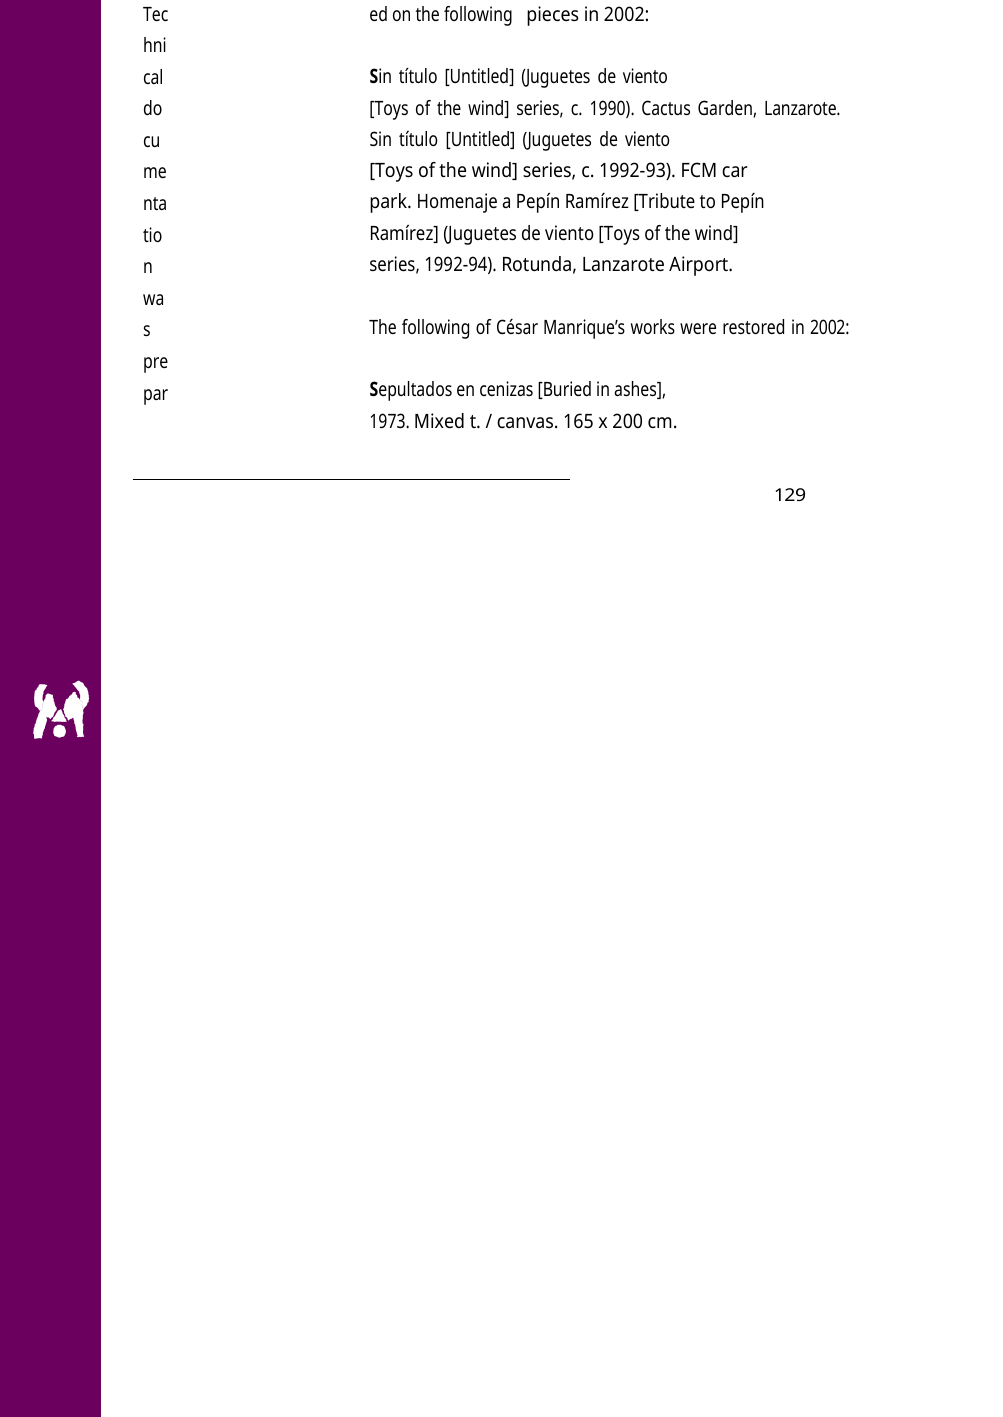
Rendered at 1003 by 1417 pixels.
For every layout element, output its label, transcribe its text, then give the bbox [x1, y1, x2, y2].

text Sin título [Untitled] (Juguetes de viento [369, 125, 958, 152]
text 129 [133, 482, 806, 506]
text Sin título [Untitled] (Juguetes de viento [369, 63, 958, 89]
text The following of César Manrique’s works were restored in 2002: [369, 313, 958, 340]
text ed on the following pieces in 2002: [369, 0, 772, 27]
text Technical documentation was prepar [143, 0, 169, 406]
text [Toys of the wind] series, c. 1992-93). FCM car park. Homenaje a Pepín Ramírez [Tribute to Pepín Ramírez] (Juguetes de viento [Toys of the wind] series, 1992-94). Rotunda, Lanzarote Airport. [369, 156, 791, 278]
text Sepultados en cenizas [Buried in ashes], 1973. Mixed t. / canvas. 165 x 200 cm. [369, 376, 707, 434]
text [Toys of the wind] series, c. 1990). Cactus Garden, Lanzarote. [369, 94, 958, 121]
